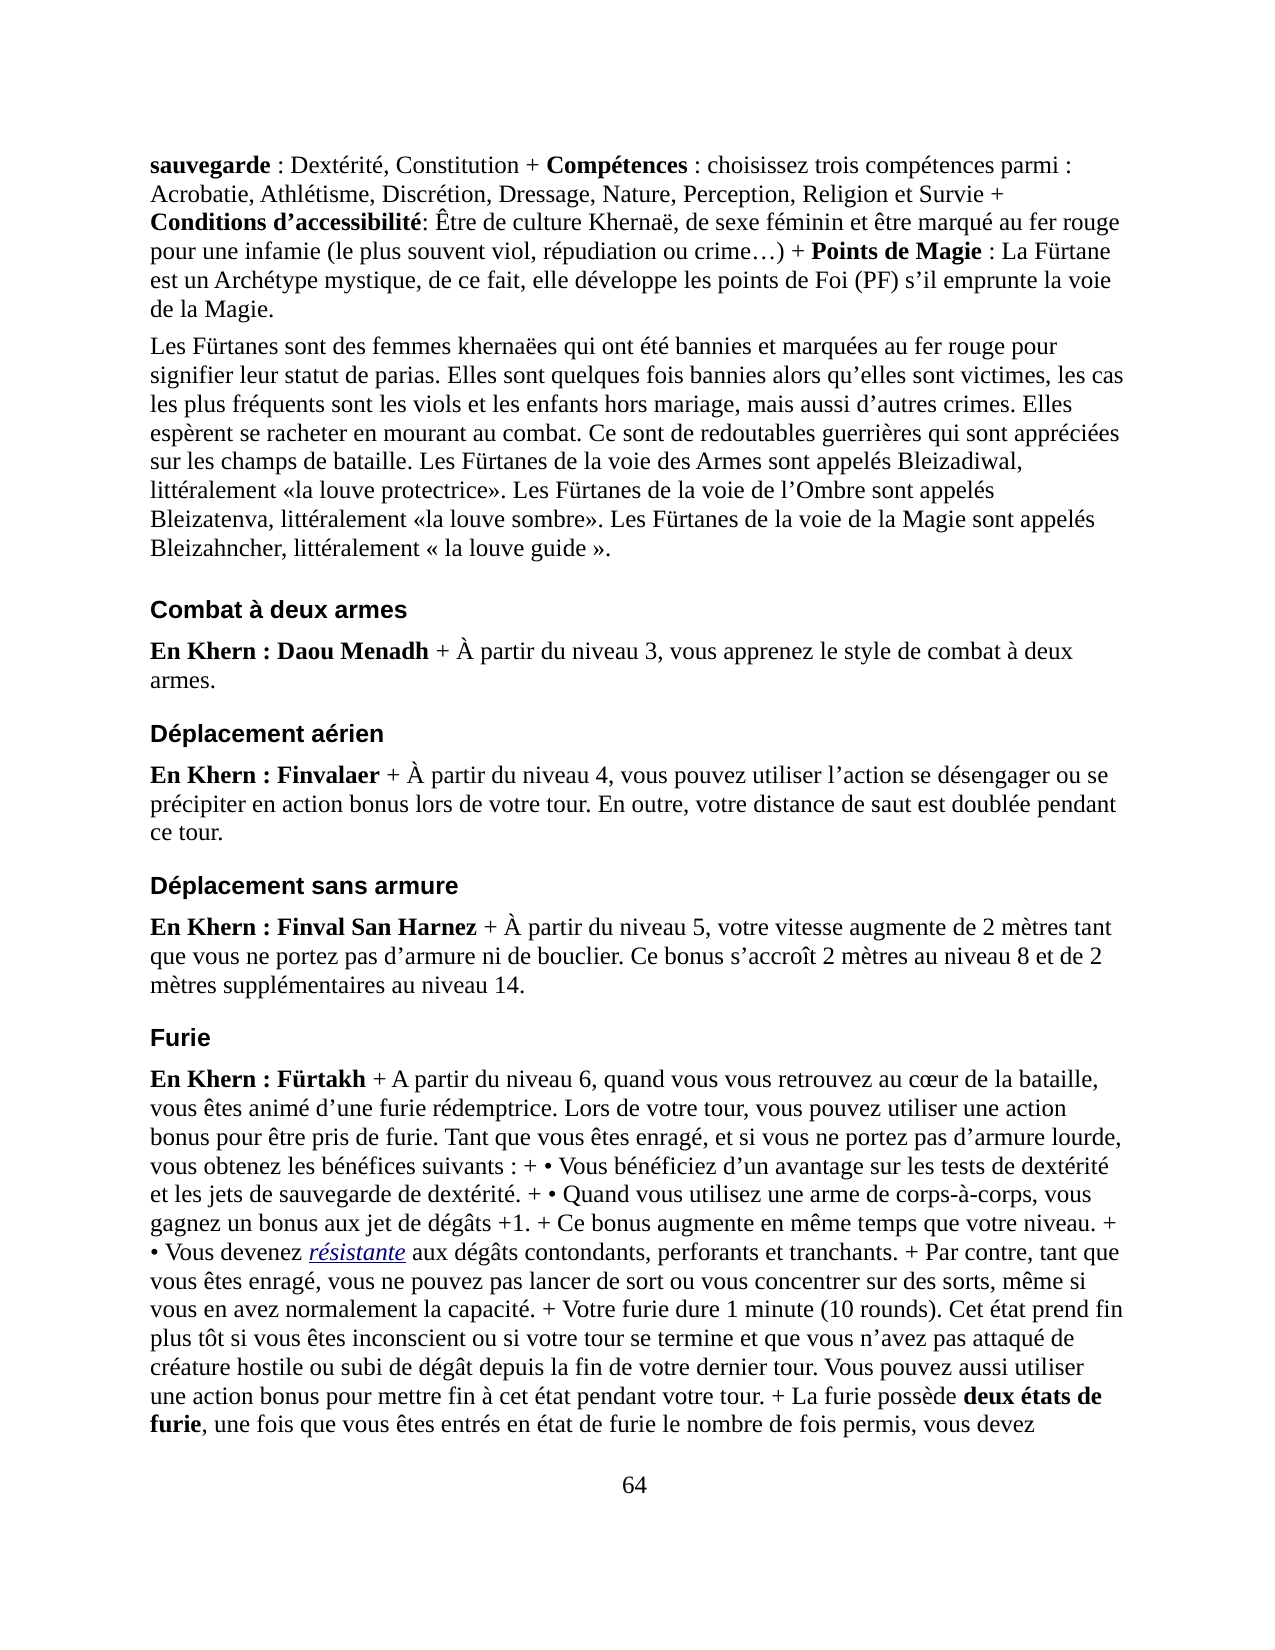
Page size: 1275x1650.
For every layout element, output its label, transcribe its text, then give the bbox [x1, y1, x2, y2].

text En Khern : Finval San Harnez + À partir du niveau 5, votre vitesse augmente de 2 mètres tant que vous ne portez pas d’armure ni de bouclier. Ce bonus s’accroît 2 mètres au niveau 8 et de 2 mètres supplémentaires au niveau 14. [150, 912, 1125, 998]
subtitle Déplacement aérien [150, 719, 1125, 747]
subtitle Combat à deux armes [150, 595, 1125, 624]
text sauvegarde : Dextérité, Constitution + Compétences : choisissez trois compétences parmi : Acrobatie, Athlétisme, Discrétion, Dressage, Nature, Perception, Religion et Survie + Conditions d’accessibilité: Être de culture Khernaë, de sexe féminin et être marqué au fer rouge pour une infamie (le plus souvent viol, répudiation ou crime…​) + Points de Magie : La Fürtane est un Archétype mystique, de ce fait, elle développe les points de Foi (PF) s’il emprunte la voie de la Magie. [150, 150, 1125, 322]
subtitle Furie [150, 1023, 1125, 1052]
text En Khern : Fürtakh + A partir du niveau 6, quand vous vous retrouvez au cœur de la bataille, vous êtes animé d’une furie rédemptrice. Lors de votre tour, vous pouvez utiliser une action bonus pour être pris de furie. Tant que vous êtes enragé, et si vous ne portez pas d’armure lourde, vous obtenez les bénéfices suivants : + • Vous bénéficiez d’un avantage sur les tests de dextérité et les jets de sauvegarde de dextérité. + • Quand vous utilisez une arme de corps-à-corps, vous gagnez un bonus aux jet de dégâts +1. + Ce bonus augmente en même temps que votre niveau. + • Vous devenez résistante aux dégâts contondants, perforants et tranchants. + Par contre, tant que vous êtes enragé, vous ne pouvez pas lancer de sort ou vous concentrer sur des sorts, même si vous en avez normalement la capacité. + Votre furie dure 1 minute (10 rounds). Cet état prend fin plus tôt si vous êtes inconscient ou si votre tour se termine et que vous n’avez pas attaqué de créature hostile ou subi de dégât depuis la fin de votre dernier tour. Vous pouvez aussi utiliser une action bonus pour mettre fin à cet état pendant votre tour. + La furie possède deux états de furie, une fois que vous êtes entrés en état de furie le nombre de fois permis, vous devez [150, 1064, 1125, 1438]
text En Khern : Daou Menadh + À partir du niveau 3, vous apprenez le style de combat à deux armes. [150, 636, 1125, 694]
text En Khern : Finvalaer + À partir du niveau 4, vous pouvez utiliser l’action se désengager ou se précipiter en action bonus lors de votre tour. En outre, votre distance de saut est doublée pendant ce tour. [150, 760, 1125, 846]
subtitle Déplacement sans armure [150, 871, 1125, 900]
text Les Fürtanes sont des femmes khernaëes qui ont été bannies et marquées au fer rouge pour signifier leur statut de parias. Elles sont quelques fois bannies alors qu’elles sont victimes, les cas les plus fréquents sont les viols et les enfants hors mariage, mais aussi d’autres crimes. Elles espèrent se racheter en mourant au combat. Ce sont de redoutables guerrières qui sont appréciées sur les champs de bataille. Les Fürtanes de la voie des Armes sont appelés Bleizadiwal, littéralement «la louve protectrice». Les Fürtanes de la voie de l’Ombre sont appelés Bleizatenva, littéralement «la louve sombre». Les Fürtanes de la voie de la Magie sont appelés Bleizahncher, littéralement « la louve guide ». [150, 331, 1125, 561]
